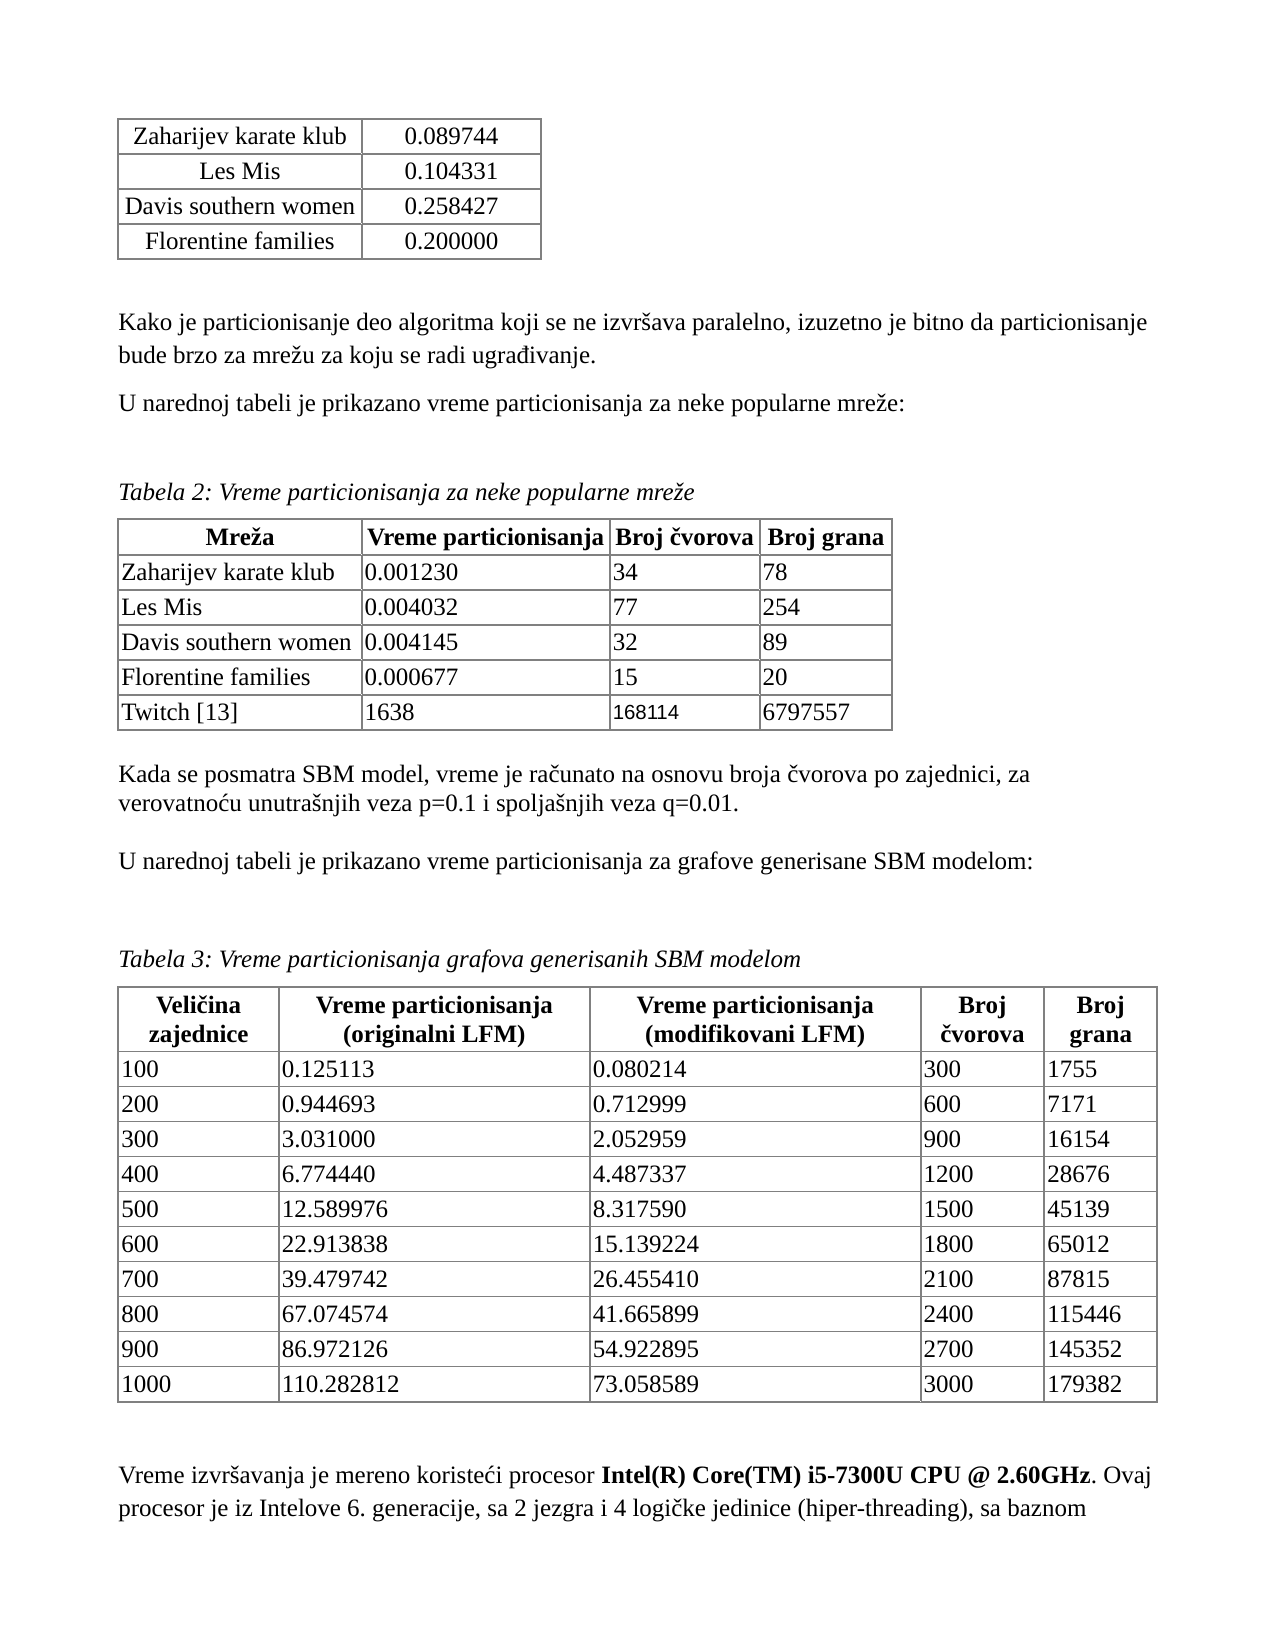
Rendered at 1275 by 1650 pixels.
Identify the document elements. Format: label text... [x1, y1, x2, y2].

text U narednoj tabeli je prikazano vreme particionisanja za neke popularne mreže: [118, 388, 1157, 417]
table_cell 8.317590 [591, 1192, 920, 1226]
table_header Broj čvorova [922, 988, 1043, 1051]
table_cell Les Mis [119, 591, 361, 624]
table_header Broj čvorova [611, 520, 759, 554]
table_cell Zaharijev karate klub [119, 556, 361, 589]
table_cell 86.972126 [280, 1332, 589, 1366]
table_cell 28676 [1045, 1157, 1156, 1191]
table_cell Florentine families [119, 225, 361, 258]
table_cell 200 [119, 1087, 278, 1121]
table_header Vreme particionisanja (originalni LFM) [280, 988, 589, 1051]
table_cell 20 [761, 661, 891, 694]
table_cell 65012 [1045, 1227, 1156, 1261]
table_cell 87815 [1045, 1262, 1156, 1296]
table_cell 41.665899 [591, 1297, 920, 1331]
table_cell Les Mis [119, 155, 361, 188]
table_cell 2.052959 [591, 1122, 920, 1156]
table_header Broj grana [1045, 988, 1156, 1051]
table_cell 39.479742 [280, 1262, 589, 1296]
table_header Broj grana [761, 520, 891, 554]
table_cell 115446 [1045, 1297, 1156, 1331]
table_cell 89 [761, 626, 891, 659]
table_cell 1755 [1045, 1052, 1156, 1086]
table_cell 110.282812 [280, 1367, 589, 1401]
table_cell Davis southern women [119, 190, 361, 223]
table_header Veličina zajednice [119, 988, 278, 1051]
text Tabela 2: Vreme particionisanja za neke popularne mreže [118, 477, 1157, 506]
table_cell 0.125113 [280, 1052, 589, 1086]
table_cell 900 [119, 1332, 278, 1366]
table_cell 400 [119, 1157, 278, 1191]
table_cell 16154 [1045, 1122, 1156, 1156]
table_cell 4.487337 [591, 1157, 920, 1191]
table_cell 300 [119, 1122, 278, 1156]
table_cell 0.001230 [363, 556, 609, 589]
table_cell 2700 [922, 1332, 1043, 1366]
table_cell 0.104331 [363, 155, 540, 188]
table_cell 0.004032 [363, 591, 609, 624]
text Vreme izvršavanja je mereno koristeći procesor Intel(R) Core(TM) i5-7300U CPU @ 2.60GHz. Ovaj procesor je iz Intelove 6. generacije, sa 2 jezgra i 4 logičke jedinice (hiper-threading), sa baznom [118, 1460, 1157, 1521]
table_cell 2100 [922, 1262, 1043, 1296]
table_cell 168114 [611, 696, 759, 729]
table_header Mreža [119, 520, 361, 554]
table_cell 1800 [922, 1227, 1043, 1261]
table_cell 45139 [1045, 1192, 1156, 1226]
table_cell Florentine families [119, 661, 361, 694]
table_cell 600 [922, 1087, 1043, 1121]
table_cell 32 [611, 626, 759, 659]
table_cell 600 [119, 1227, 278, 1261]
table_cell 0.004145 [363, 626, 609, 659]
table_cell 3000 [922, 1367, 1043, 1401]
table_cell 34 [611, 556, 759, 589]
text Kada se posmatra SBM model, vreme je računato na osnovu broja čvorova po zajednici, za verovatnoću unutrašnjih veza p=0.1 i spoljašnjih veza q=0.01. [118, 759, 1157, 817]
table_cell 67.074574 [280, 1297, 589, 1331]
table_header Vreme particionisanja (modifikovani LFM) [591, 988, 920, 1051]
table_cell 0.000677 [363, 661, 609, 694]
table_cell 0.712999 [591, 1087, 920, 1121]
table_cell 6797557 [761, 696, 891, 729]
table_cell 54.922895 [591, 1332, 920, 1366]
table_cell 73.058589 [591, 1367, 920, 1401]
table_cell 12.589976 [280, 1192, 589, 1226]
text Tabela 3: Vreme particionisanja grafova generisanih SBM modelom [118, 944, 1157, 973]
text U narednoj tabeli je prikazano vreme particionisanja za grafove generisane SBM modelom: [118, 846, 1157, 874]
table_cell 700 [119, 1262, 278, 1296]
table_cell 1000 [119, 1367, 278, 1401]
table_cell 900 [922, 1122, 1043, 1156]
table_cell 500 [119, 1192, 278, 1226]
table_cell 300 [922, 1052, 1043, 1086]
table_cell 22.913838 [280, 1227, 589, 1261]
table_cell 0.200000 [363, 225, 540, 258]
table_cell 15.139224 [591, 1227, 920, 1261]
table_cell 0.089744 [363, 120, 540, 153]
table_cell Zaharijev karate klub [119, 120, 361, 153]
table_cell 179382 [1045, 1367, 1156, 1401]
table_cell 15 [611, 661, 759, 694]
table_cell 26.455410 [591, 1262, 920, 1296]
table_cell Twitch [13] [119, 696, 361, 729]
table_cell 0.080214 [591, 1052, 920, 1086]
table_cell 1200 [922, 1157, 1043, 1191]
table_cell 100 [119, 1052, 278, 1086]
table_cell 3.031000 [280, 1122, 589, 1156]
table_cell 1500 [922, 1192, 1043, 1226]
table_cell 6.774440 [280, 1157, 589, 1191]
table_cell 800 [119, 1297, 278, 1331]
text Kako je particionisanje deo algoritma koji se ne izvršava paralelno, izuzetno je bitno da particionisanje bude brzo za mrežu za koju se radi ugrađivanje. [118, 307, 1157, 369]
table_cell 2400 [922, 1297, 1043, 1331]
table_cell 0.944693 [280, 1087, 589, 1121]
table_cell 77 [611, 591, 759, 624]
table_cell 145352 [1045, 1332, 1156, 1366]
table_header Vreme particionisanja [363, 520, 609, 554]
table_cell 7171 [1045, 1087, 1156, 1121]
table_cell Davis southern women [119, 626, 361, 659]
table_cell 0.258427 [363, 190, 540, 223]
table_cell 78 [761, 556, 891, 589]
table_cell 254 [761, 591, 891, 624]
table_cell 1638 [363, 696, 609, 729]
